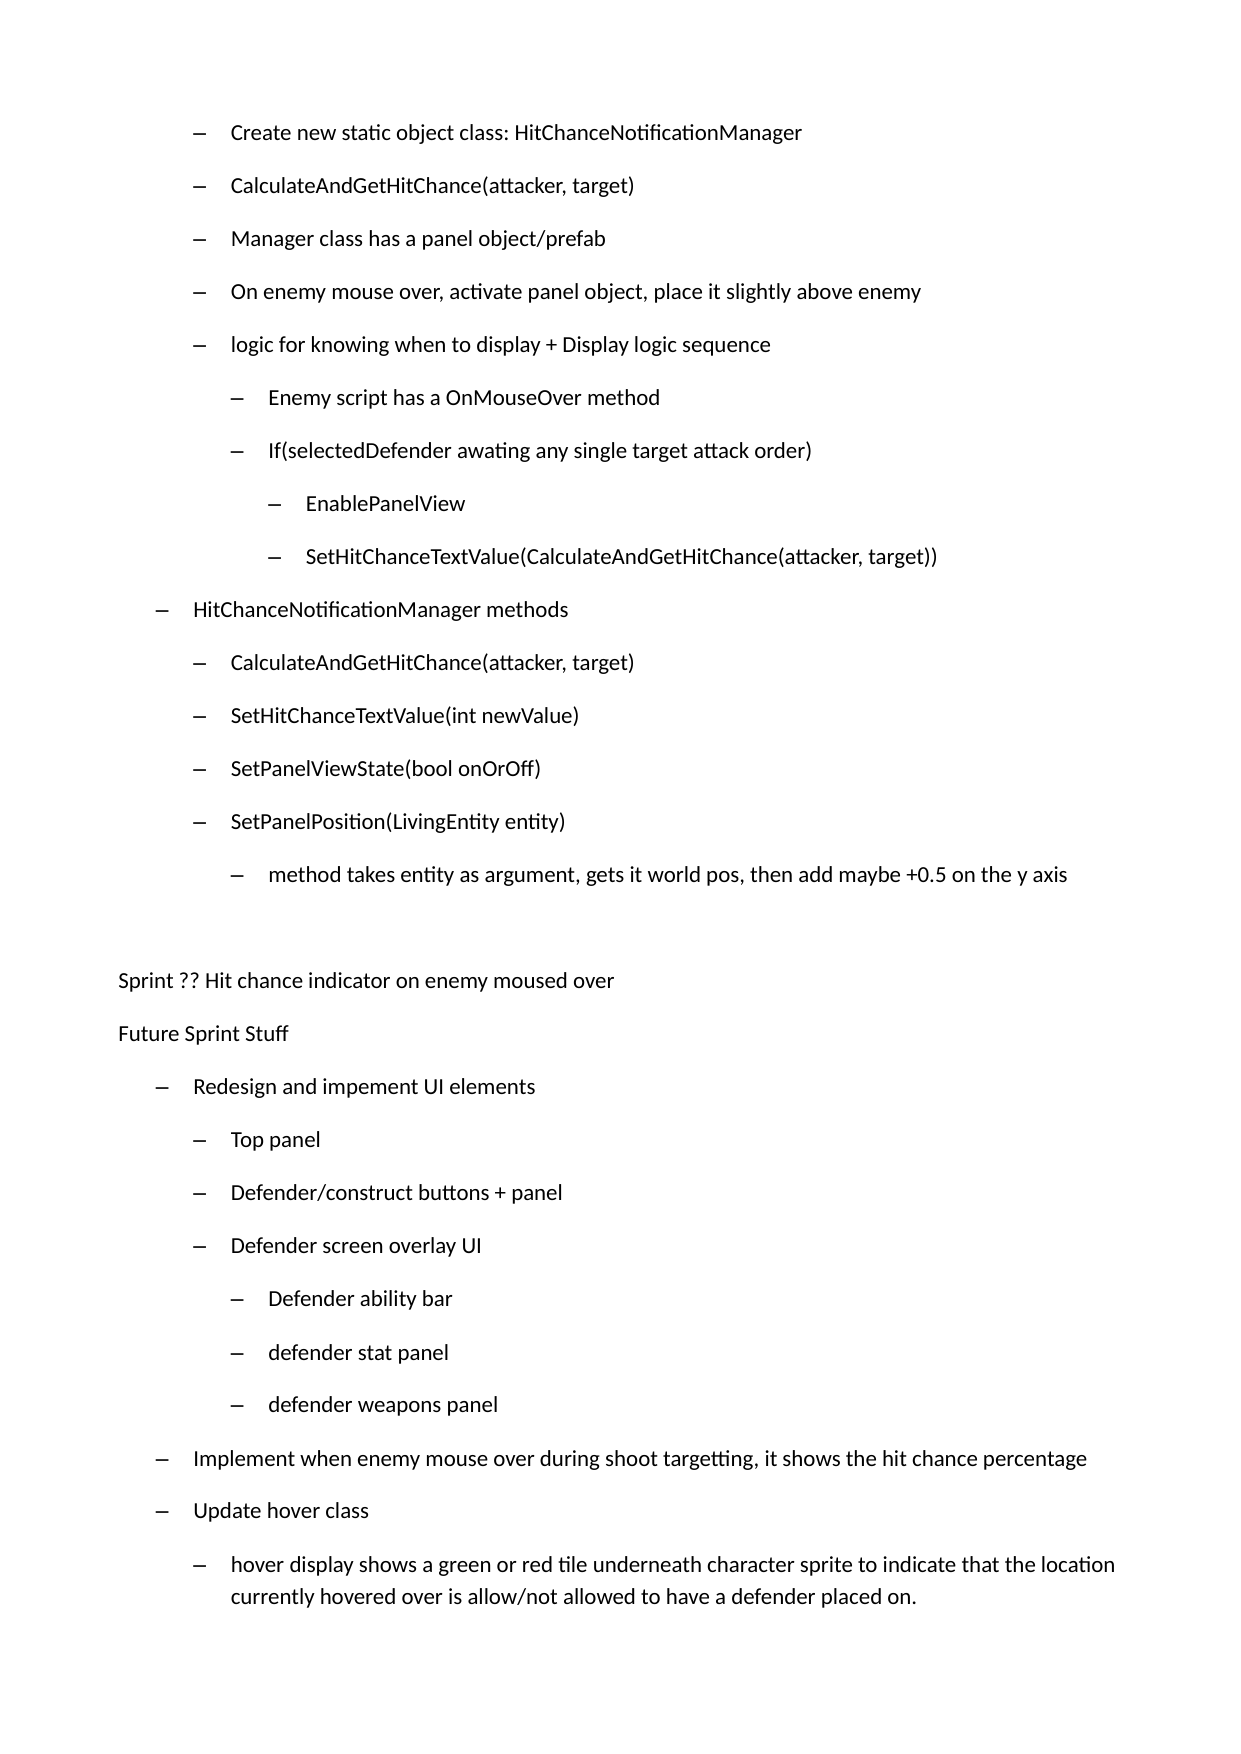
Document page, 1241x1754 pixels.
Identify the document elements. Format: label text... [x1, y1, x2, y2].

list method takes entity as argument, gets it world pos, then add maybe +0.5 on the y axis [231, 860, 1122, 888]
list defender weapons panel [231, 1391, 1122, 1419]
list Implement when enemy mouse over during shoot targetting, it shows the hit chance percentage [156, 1444, 1122, 1472]
list Top panel [193, 1126, 1122, 1153]
list If(selectedDefender awating any single target attack order) [231, 436, 1122, 464]
list Create new static object class: HitChanceNotificationManager [193, 118, 1122, 146]
list Defender screen overlay UI [193, 1232, 1122, 1259]
text Future Sprint Stuff [118, 1019, 1122, 1047]
list logic for knowing when to display + Display logic sequence [193, 330, 1122, 358]
list Manager class has a panel object/prefab [193, 224, 1122, 252]
list CalculateAndGetHitChance(attacker, target) [193, 648, 1122, 676]
list SetPanelViewState(bool onOrOff) [193, 754, 1122, 782]
list SetHitChanceTextValue(int newValue) [193, 701, 1122, 729]
list EnablePanelView [268, 489, 1122, 517]
list On enemy mouse over, activate panel object, place it slightly above enemy [193, 277, 1122, 305]
text Sprint ?? Hit chance indicator on enemy moused over [118, 966, 1122, 994]
list Enemy script has a OnMouseOver method [231, 383, 1122, 411]
list SetPanelPosition(LivingEntity entity) [193, 807, 1122, 835]
list HitChanceNotificationManager methods [156, 595, 1122, 623]
list Defender/construct buttons + panel [193, 1178, 1122, 1207]
list Defender ability bar [231, 1284, 1122, 1313]
list CalculateAndGetHitChance(attacker, target) [193, 171, 1122, 199]
list hover display shows a green or red tile underneath character sprite to indicate that the location currently hovered over is allow/not allowed to have a defender placed on. [193, 1550, 1122, 1610]
list Redesign and impement UI elements [156, 1072, 1122, 1101]
list Update hover class [156, 1497, 1122, 1525]
list SetHitChanceTextValue(CalculateAndGetHitChance(attacker, target)) [268, 542, 1122, 570]
list defender stat panel [231, 1338, 1122, 1366]
